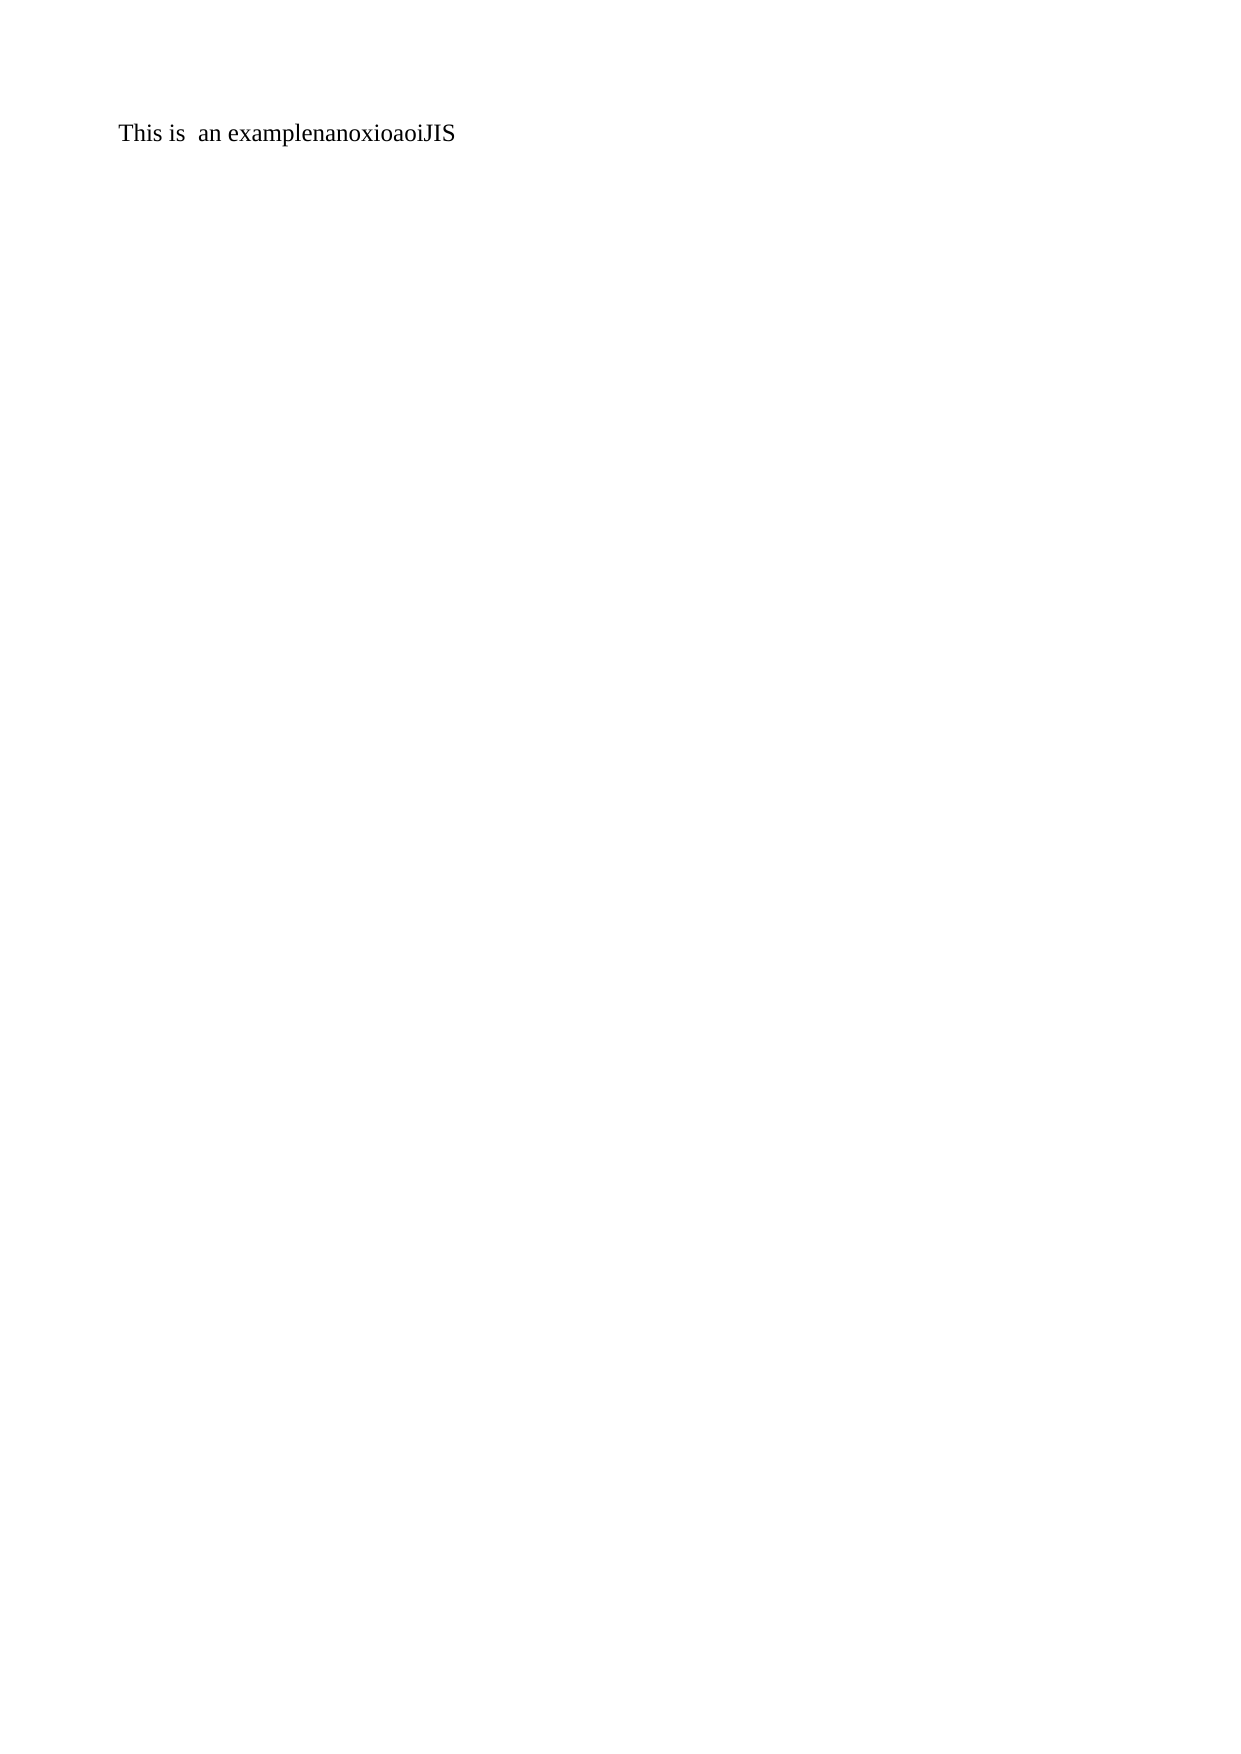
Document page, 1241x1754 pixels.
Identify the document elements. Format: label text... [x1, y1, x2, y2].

text This is an examplenanoxioaoiJIS [118, 118, 1122, 147]
